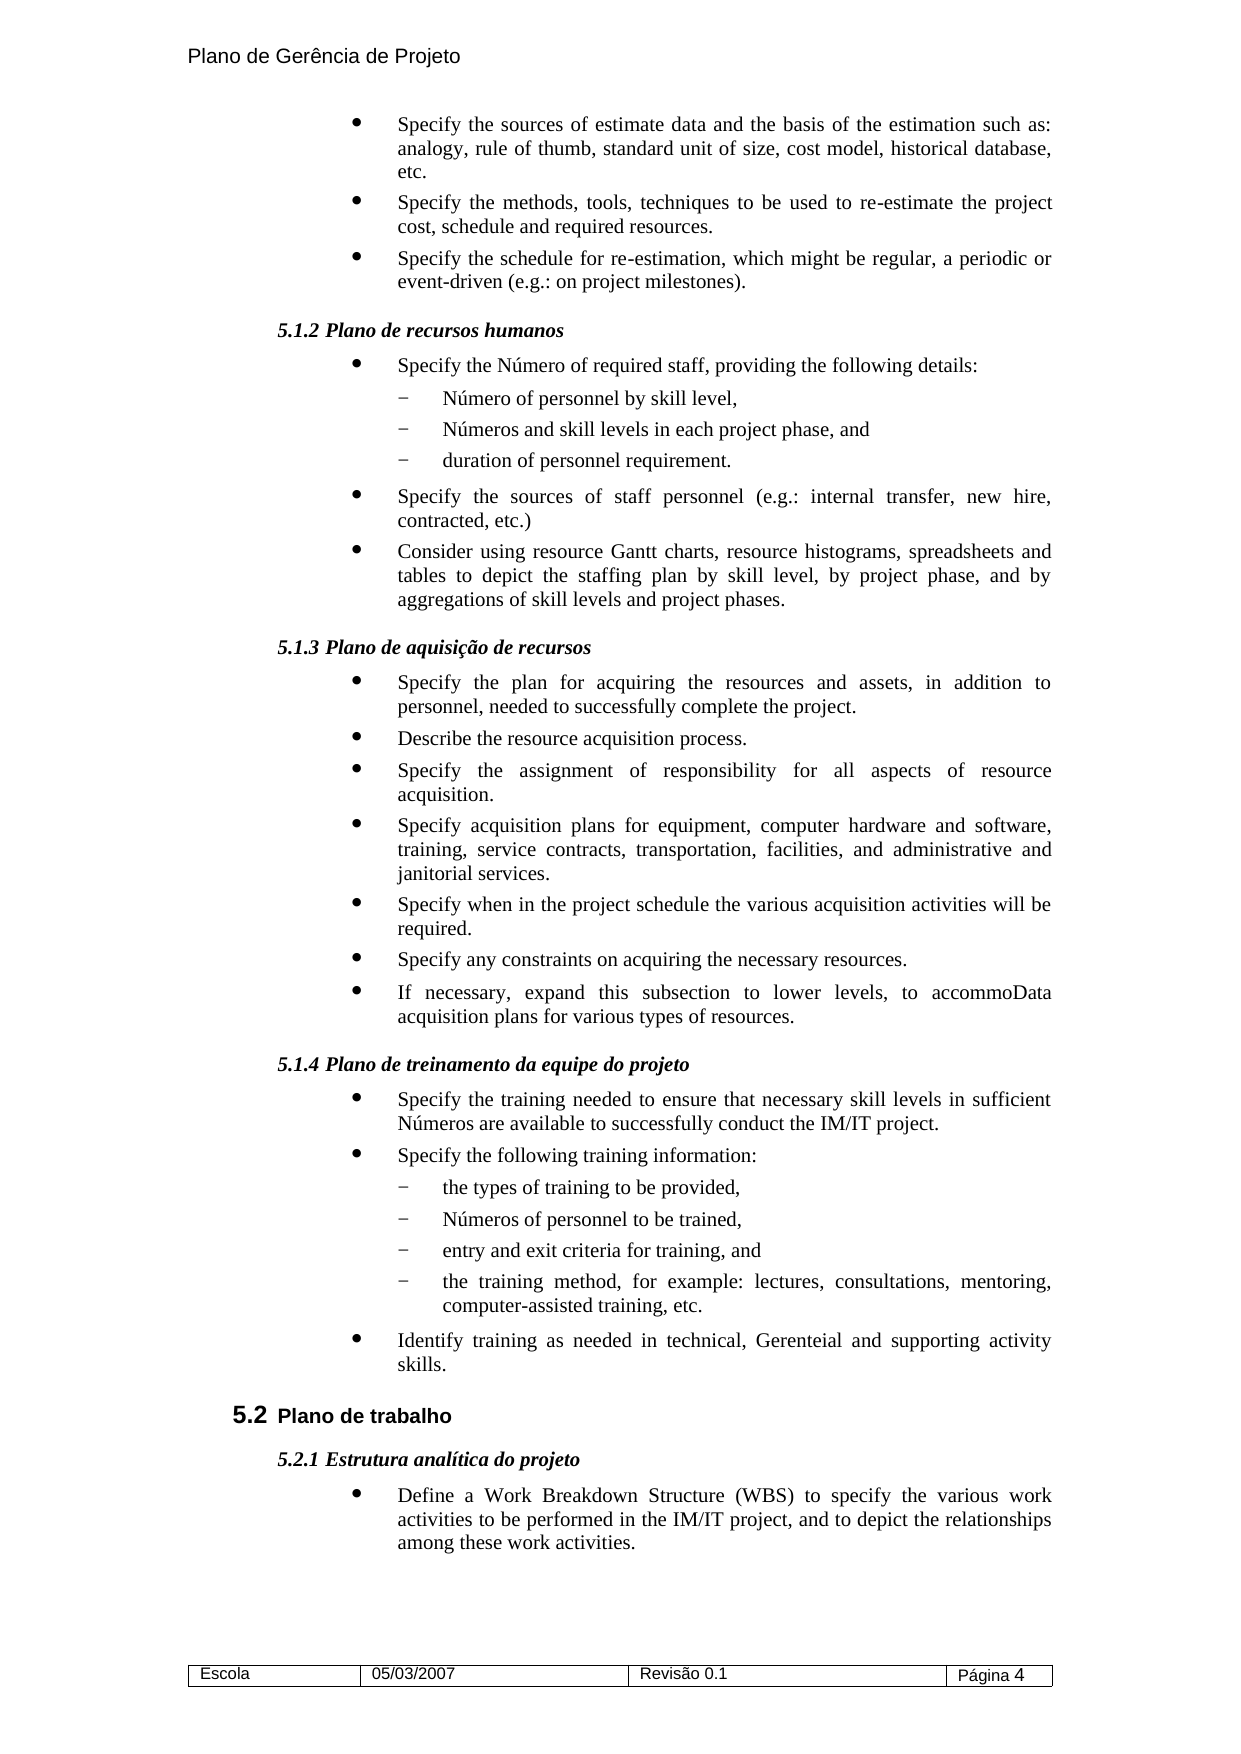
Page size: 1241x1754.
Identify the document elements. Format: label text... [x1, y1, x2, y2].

subtitle Estrutura analítica do projeto [277, 1448, 1053, 1471]
subtitle Plano de aquisição de recursos [277, 636, 1053, 659]
list Describe the resource acquisition process. [352, 727, 1053, 751]
list Número of personnel by skill level, [397, 386, 1053, 409]
list Specify the schedule for re‑estimation, which might be regular, a periodic or event‑driven (e.g.: on project milestones). [352, 246, 1053, 293]
subtitle Plano de recursos humanos [277, 318, 1053, 342]
list If necessary, expand this subsection to lower levels, to accommoData acquisition plans for various types of resources. [352, 981, 1053, 1028]
list Consider using resource Gantt charts, resource histograms, spreadsheets and tables to depict the staffing plan by skill level, by project phase, and by aggregations of skill levels and project phases. [352, 540, 1053, 611]
list Specify the methods, tools, techniques to be used to re‑estimate the project cost, schedule and required resources. [352, 191, 1053, 238]
list Specify the plan for acquiring the resources and assets, in addition to personnel, needed to successfully complete the project. [352, 671, 1053, 718]
list entry and exit criteria for training, and [397, 1239, 1053, 1262]
list Specify the sources of estimate data and the basis of the estimation such as: analogy, rule of thumb, standard unit of size, cost model, historical database, etc. [352, 112, 1053, 183]
list Números and skill levels in each project phase, and [397, 418, 1053, 441]
list Números of personnel to be trained, [397, 1207, 1053, 1231]
list Specify the Número of required staff, providing the following details: [352, 354, 1053, 378]
list Specify the assignment of responsibility for all aspects of resource acquisition. [352, 759, 1053, 806]
list Specify any constraints on acquiring the necessary resources. [352, 948, 1053, 972]
list Specify the following training information: [352, 1144, 1053, 1168]
list Specify when in the project schedule the various acquisition activities will be required. [352, 893, 1053, 940]
list Specify acquisition plans for equipment, computer hardware and software, training, service contracts, transportation, facilities, and administrative and janitorial services. [352, 814, 1053, 884]
list Identify training as needed in technical, Gerenteial and supporting activity skills. [352, 1329, 1053, 1376]
list Specify the sources of staff personnel (e.g.: internal transfer, new hire, contracted, etc.) [352, 485, 1053, 532]
list the training method, for example: lectures, consultations, mentoring, computer‑assisted training, etc. [397, 1270, 1053, 1317]
list Define a Work Breakdown Structure (WBS) to specify the various work activities to be performed in the IM/IT project, and to depict the relationships among these work activities. [352, 1483, 1053, 1554]
list the types of training to be provided, [397, 1176, 1053, 1199]
list Specify the training needed to ensure that necessary skill levels in sufficient Números are available to successfully conduct the IM/IT project. [352, 1088, 1053, 1135]
subtitle Plano de trabalho [232, 1401, 1053, 1429]
list duration of personnel requirement. [397, 449, 1053, 472]
subtitle Plano de treinamento da equipe do projeto [277, 1053, 1053, 1076]
